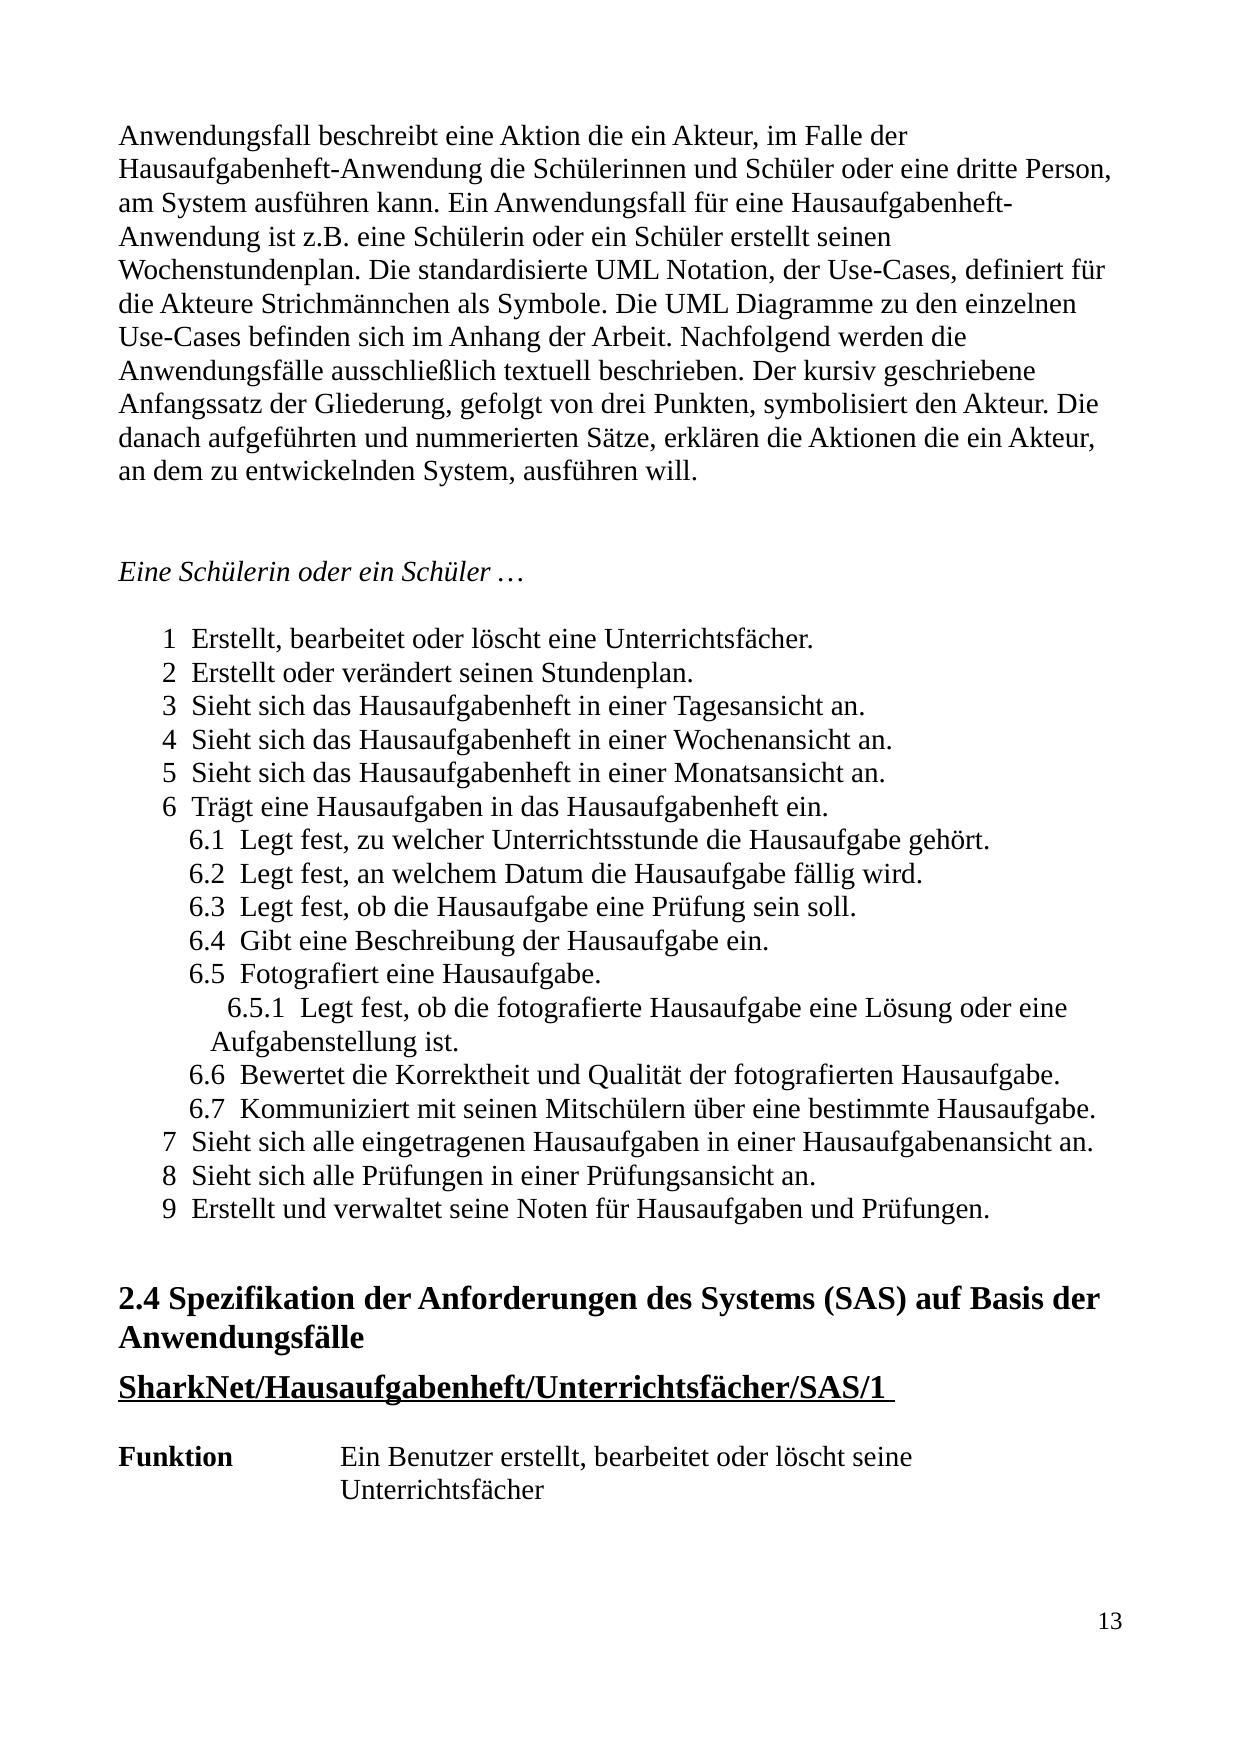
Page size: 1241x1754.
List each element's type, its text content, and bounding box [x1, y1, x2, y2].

list Erstellt oder verändert seinen Stundenplan. [118, 655, 1122, 688]
list Kommuniziert mit seinen Mitschülern über eine bestimmte Hausaufgabe. [145, 1091, 1122, 1124]
list Bewertet die Korrektheit und Qualität der fotografierten Hausaufgabe. [145, 1057, 1122, 1091]
list Legt fest, ob die Hausaufgabe eine Prüfung sein soll. [145, 889, 1122, 923]
list Sieht sich das Hausaufgabenheft in einer Wochenansicht an. [118, 722, 1122, 755]
list Erstellt, bearbeitet oder löscht eine Unterrichtsfächer. [118, 621, 1122, 655]
subtitle 2.4 Spezifikation der Anforderungen des Systems (SAS) auf Basis der Anwendungsfälle [118, 1278, 1122, 1355]
list Sieht sich das Hausaufgabenheft in einer Tagesansicht an. [118, 688, 1122, 722]
list Sieht sich alle eingetragenen Hausaufgaben in einer Hausaufgabenansicht an. [118, 1124, 1122, 1158]
list Legt fest, an welchem Datum die Hausaufgabe fällig wird. [145, 856, 1122, 889]
text SharkNet/Hausaufgabenheft/Unterrichtsfächer/SAS/1 [118, 1367, 1122, 1405]
text Anwendungsfall beschreibt eine Aktion die ein Akteur, im Falle der Hausaufgabenheft-Anwendung die Schülerinnen und Schüler oder eine dritte Person, am System ausführen kann. Ein Anwendungsfall für eine Hausaufgabenheft-Anwendung ist z.B. eine Schülerin oder ein Schüler erstellt seinen Wochenstundenplan. Die standardisierte UML Notation, der Use-Cases, definiert für die Akteure Strichmännchen als Symbole. Die UML Diagramme zu den einzelnen Use-Cases befinden sich im Anhang der Arbeit. Nachfolgend werden die Anwendungsfälle ausschließlich textuell beschrieben. Der kursiv geschriebene Anfangssatz der Gliederung, gefolgt von drei Punkten, symbolisiert den Akteur. Die danach aufgeführten und nummerierten Sätze, erklären die Aktionen die ein Akteur, an dem zu entwickelnden System, ausführen will. [118, 118, 1122, 487]
list Sieht sich alle Prüfungen in einer Prüfungsansicht an. [118, 1158, 1122, 1191]
text Funktion Ein Benutzer erstellt, bearbeitet oder löscht seine Unterrichtsfächer [118, 1439, 1122, 1506]
list Fotografiert eine Hausaufgabe. [145, 957, 1122, 990]
text Eine Schülerin oder ein Schüler … [118, 554, 1122, 588]
list Trägt eine Hausaufgaben in das Hausaufgabenheft ein. [118, 789, 1122, 822]
list Sieht sich das Hausaufgabenheft in einer Monatsansicht an. [118, 755, 1122, 789]
list Legt fest, ob die fotografierte Hausaufgabe eine Lösung oder eine Aufgabenstellung ist. [183, 990, 1122, 1057]
list Legt fest, zu welcher Unterrichtsstunde die Hausaufgabe gehört. [145, 822, 1122, 856]
list Gibt eine Beschreibung der Hausaufgabe ein. [145, 923, 1122, 957]
list Erstellt und verwaltet seine Noten für Hausaufgaben und Prüfungen. [118, 1191, 1122, 1225]
